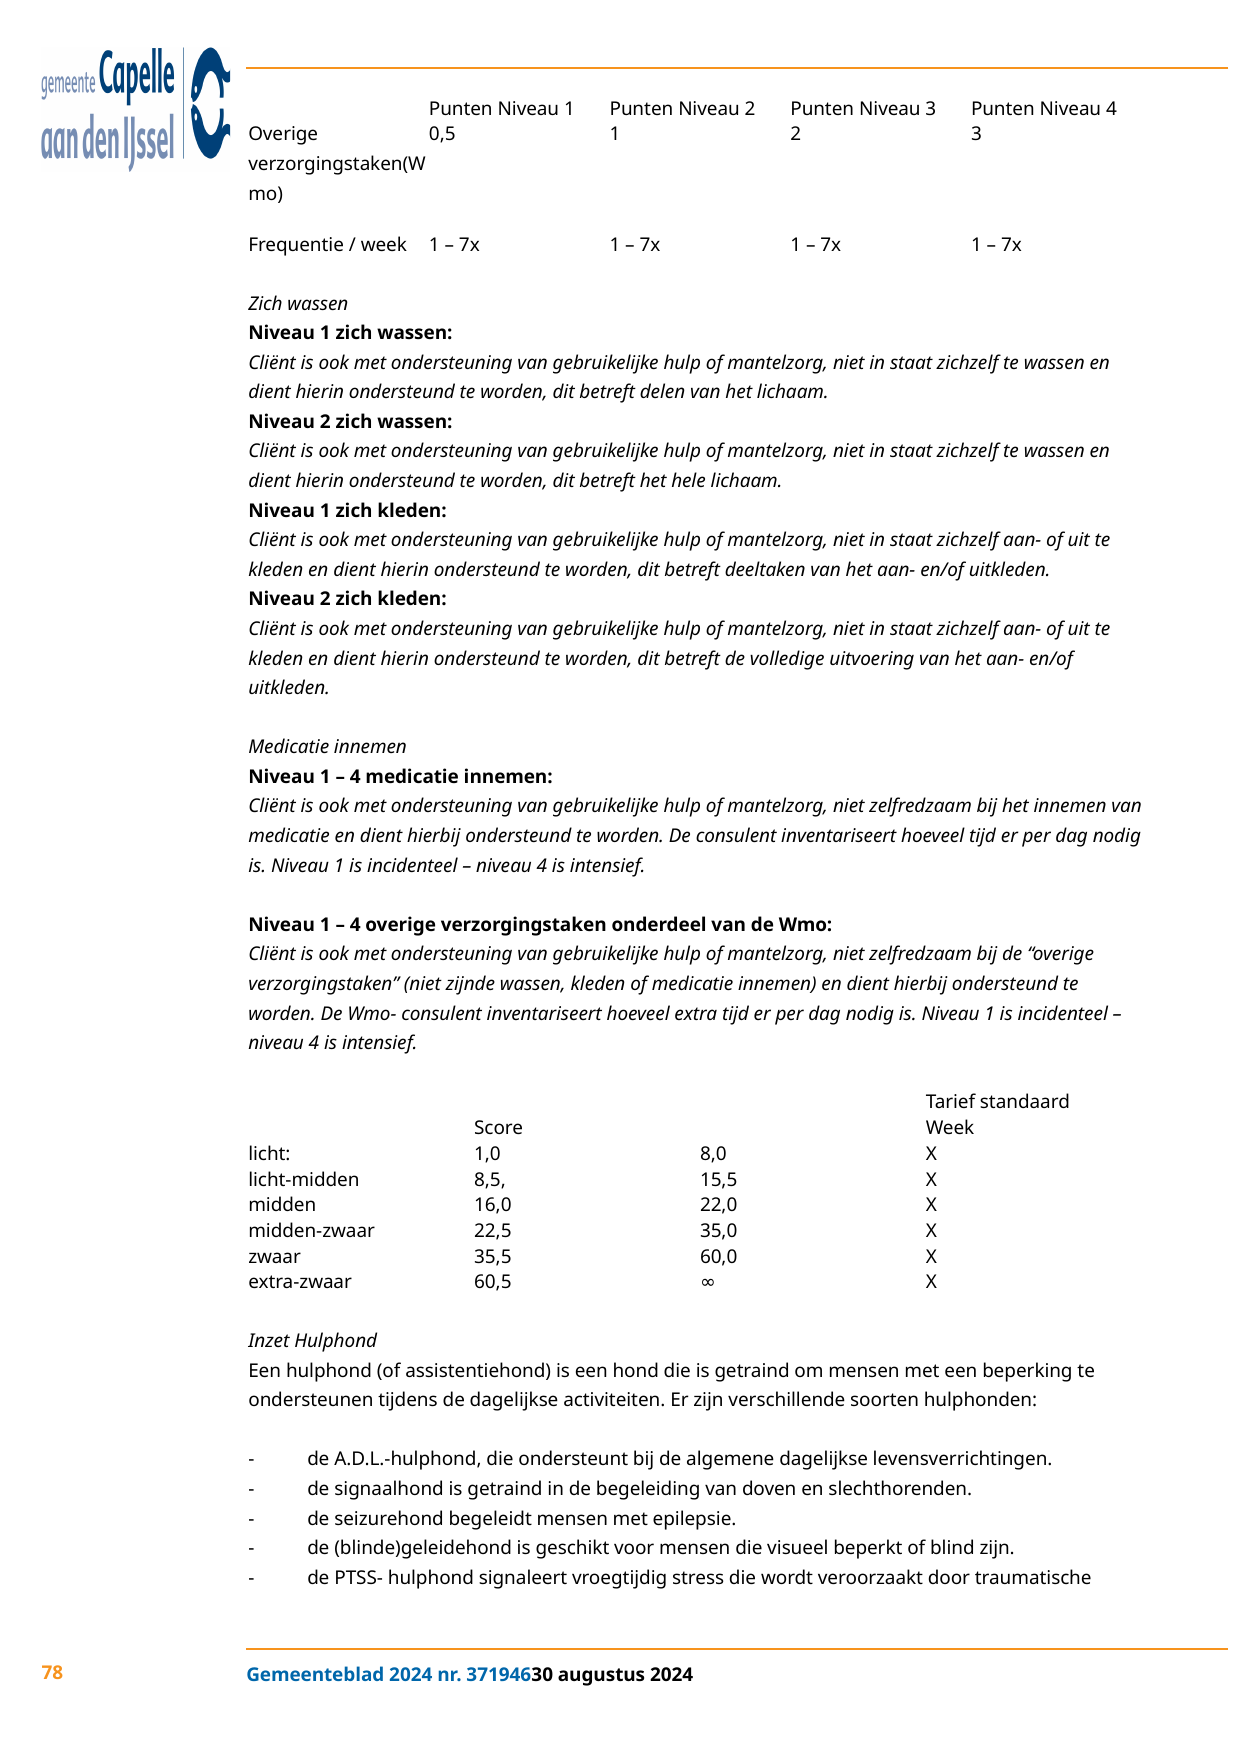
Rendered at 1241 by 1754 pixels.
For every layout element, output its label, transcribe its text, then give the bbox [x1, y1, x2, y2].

table_cell 1 – 7x [790, 231, 971, 257]
table_cell 22,5 [474, 1217, 700, 1243]
table_cell 8,5, [474, 1166, 700, 1191]
text Cliënt is ook met ondersteuning van gebruikelijke hulp of mantelzorg, niet in staat zichzelf te wassen en dient hierin ondersteund te worden, dit betreft het hele lichaam. [248, 438, 1152, 493]
text Niveau 1 zich wassen: [248, 319, 1152, 345]
table_cell [248, 205, 429, 231]
list de A.D.L.-hulphond, die ondersteunt bij de algemene dagelijkse levensverrichtingen. [248, 1446, 1152, 1471]
table_cell X [926, 1243, 1152, 1269]
table_cell 60,5 [474, 1269, 700, 1294]
table_cell 35,5 [474, 1243, 700, 1269]
table_cell midden-zwaar [248, 1217, 474, 1243]
table_cell Punten Niveau 2 [609, 95, 790, 121]
table_cell extra-zwaar [248, 1269, 474, 1294]
table_cell X [926, 1191, 1152, 1217]
table_cell Frequentie / week [248, 231, 429, 257]
table_cell [429, 205, 609, 231]
table_header [474, 1089, 926, 1114]
table_cell 1,0 [474, 1140, 700, 1166]
table_cell 0,5 [429, 121, 609, 205]
list de PTSS- hulphond signaleert vroegtijdig stress die wordt veroorzaakt door traumatische [248, 1564, 1152, 1589]
table_cell 1 – 7x [609, 231, 790, 257]
table_cell [971, 205, 1152, 231]
table_cell zwaar [248, 1243, 474, 1269]
text Cliënt is ook met ondersteuning van gebruikelijke hulp of mantelzorg, niet in staat zichzelf te wassen en dient hierin ondersteund te worden, dit betreft delen van het lichaam. [248, 349, 1152, 404]
text Cliënt is ook met ondersteuning van gebruikelijke hulp of mantelzorg, niet zelfredzaam bij de “overige verzorgingstaken” (niet zijnde wassen, kleden of medicatie innemen) en dient hierbij ondersteund te worden. De Wmo- consulent inventariseert hoeveel extra tijd er per dag nodig is. Niveau 1 is incidenteel – niveau 4 is intensief. [248, 941, 1152, 1055]
table_cell 8,0 [700, 1140, 926, 1166]
list de seizurehond begeleidt mensen met epilepsie. [248, 1505, 1152, 1530]
picture [41, 47, 231, 172]
text Een hulphond (of assistentiehond) is een hond die is getraind om mensen met een beperking te ondersteunen tijdens de dagelijkse activiteiten. Er zijn verschillende soorten hulphonden: [248, 1357, 1152, 1412]
table_cell 1 [609, 121, 790, 205]
table_cell Week [926, 1114, 1152, 1140]
text Niveau 2 zich wassen: [248, 408, 1152, 434]
table_cell X [926, 1140, 1152, 1166]
table_cell X [926, 1269, 1152, 1294]
text Niveau 2 zich kleden: [248, 586, 1152, 611]
table_cell Punten Niveau 1 [429, 95, 609, 121]
text Niveau 1 zich kleden: [248, 497, 1152, 522]
table_cell 60,0 [700, 1243, 926, 1269]
text Cliënt is ook met ondersteuning van gebruikelijke hulp of mantelzorg, niet in staat zichzelf aan- of uit te kleden en dient hierin ondersteund te worden, dit betreft deeltaken van het aan- en/of uitkleden. [248, 526, 1152, 582]
text Niveau 1 – 4 overige verzorgingstaken onderdeel van de Wmo: [248, 911, 1152, 937]
table_cell 1 – 7x [429, 231, 609, 257]
table_cell [248, 1114, 474, 1140]
table_cell 15,5 [700, 1166, 926, 1191]
table_cell midden [248, 1191, 474, 1217]
text Zich wassen [248, 290, 1152, 315]
list de signaalhond is getraind in de begeleiding van doven en slechthorenden. [248, 1475, 1152, 1501]
list de (blinde)geleidehond is geschikt voor mensen die visueel beperkt of blind zijn. [248, 1534, 1152, 1560]
table_cell 1 – 7x [971, 231, 1152, 257]
table_cell Punten Niveau 3 [790, 95, 971, 121]
text Inzet Hulphond [248, 1327, 1152, 1353]
table_cell licht: [248, 1140, 474, 1166]
table_cell [609, 205, 790, 231]
table_cell 2 [790, 121, 971, 205]
text Niveau 1 – 4 medicatie innemen: [248, 763, 1152, 789]
text Cliënt is ook met ondersteuning van gebruikelijke hulp of mantelzorg, niet in staat zichzelf aan- of uit te kleden en dient hierin ondersteund te worden, dit betreft de volledige uitvoering van het aan- en/of uitkleden. [248, 615, 1152, 700]
table_cell [790, 205, 971, 231]
table_cell X [926, 1166, 1152, 1191]
table_cell 22,0 [700, 1191, 926, 1217]
text Medicatie innemen [248, 733, 1152, 759]
table_header Tarief standaard [926, 1089, 1152, 1114]
table_cell X [926, 1217, 1152, 1243]
table_cell Punten Niveau 4 [971, 95, 1152, 121]
table_cell 16,0 [474, 1191, 700, 1217]
table_cell [248, 95, 429, 121]
table_cell 35,0 [700, 1217, 926, 1243]
text Cliënt is ook met ondersteuning van gebruikelijke hulp of mantelzorg, niet zelfredzaam bij het innemen van medicatie en dient hierbij ondersteund te worden. De consulent inventariseert hoeveel tijd er per dag nodig is. Niveau 1 is incidenteel – niveau 4 is intensief. [248, 793, 1152, 877]
table_cell 3 [971, 121, 1152, 205]
table_cell Overige verzorgingstaken(Wmo) [248, 121, 429, 205]
table_cell ∞ [700, 1269, 926, 1294]
table_cell licht-midden [248, 1166, 474, 1191]
table_cell Score [474, 1114, 926, 1140]
table_header [248, 1089, 474, 1114]
